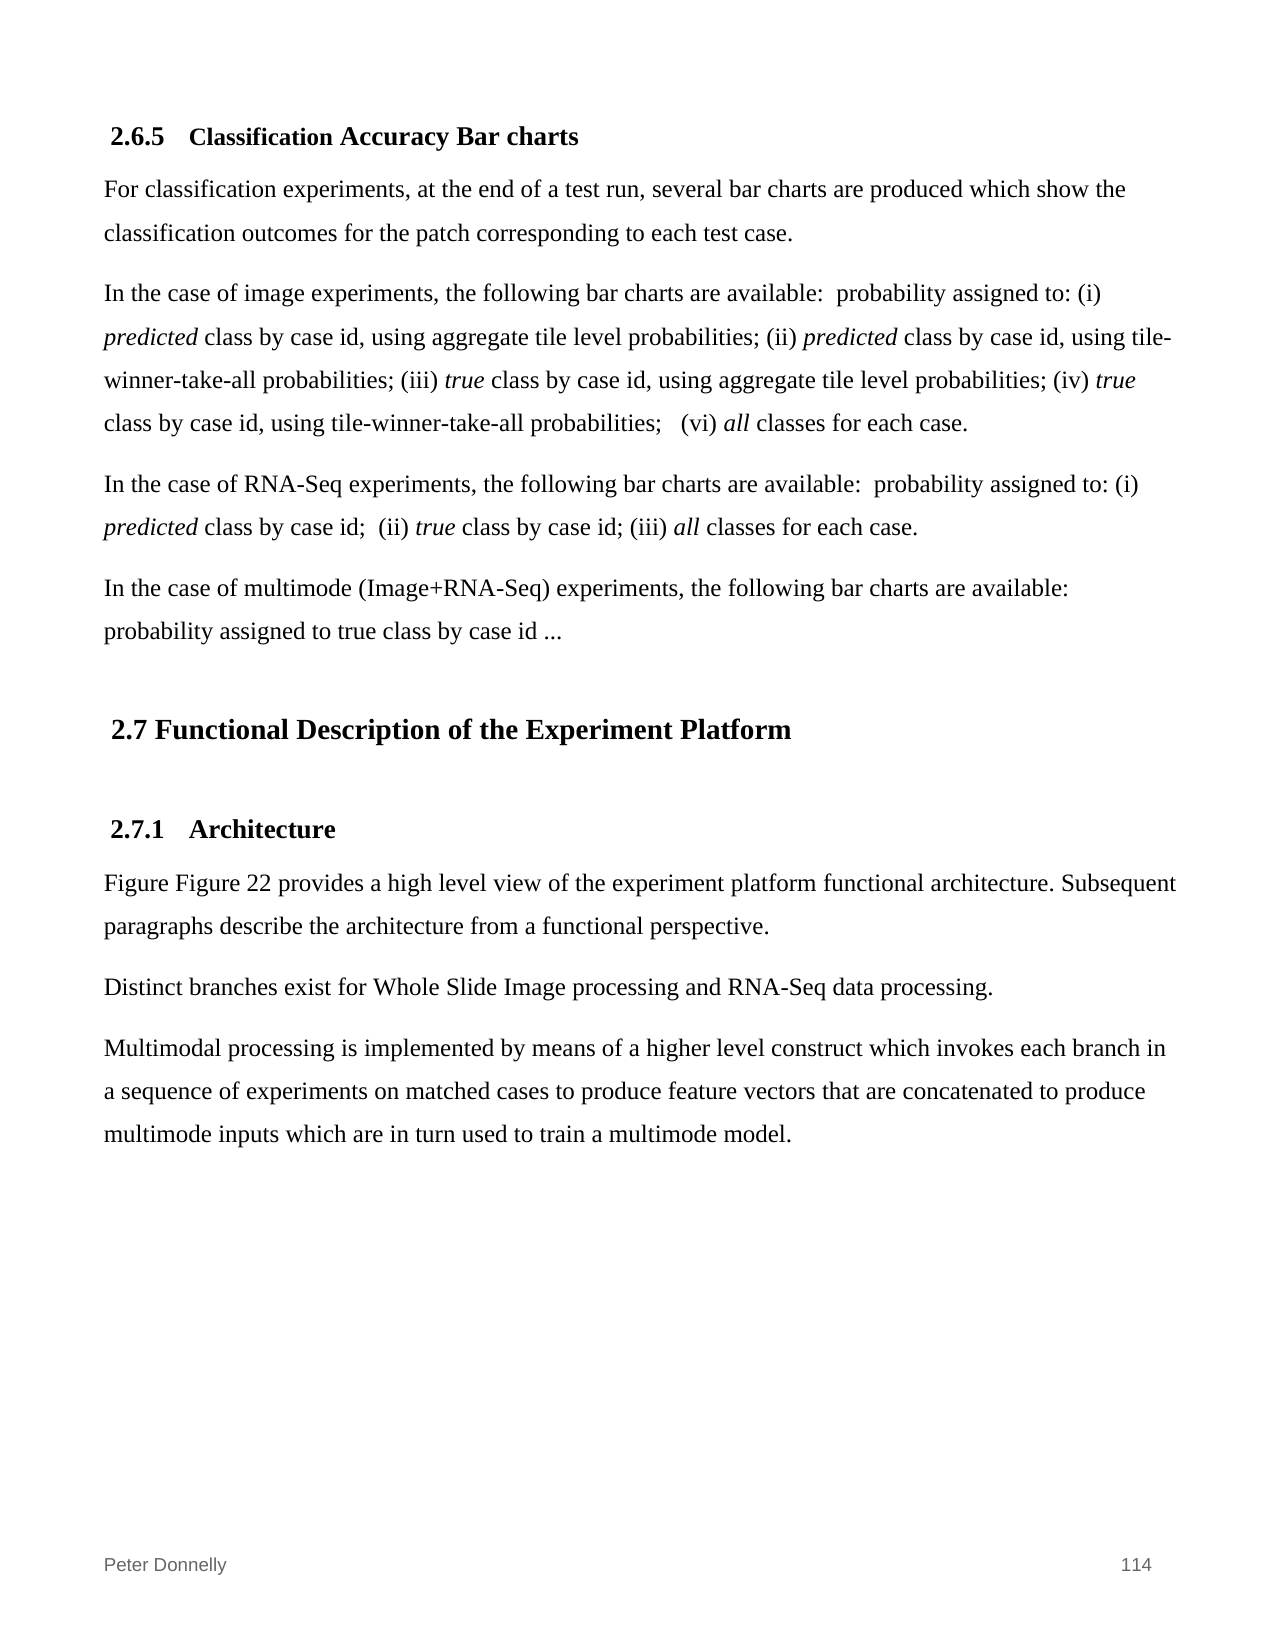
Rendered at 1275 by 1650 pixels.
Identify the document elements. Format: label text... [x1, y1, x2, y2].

text In the case of RNA-Seq experiments, the following bar charts are available: probability assigned to: (i) predicted class by case id; (ii) true class by case id; (iii) all classes for each case. [103, 469, 1181, 541]
text For classification experiments, at the end of a test run, several bar charts are produced which show the classification outcomes for the patch corresponding to each test case. [103, 174, 1181, 246]
subtitle Classification Accuracy Bar charts [103, 120, 1181, 151]
text Distinct branches exist for Whole Slide Image processing and RNA-Seq data processing. [103, 972, 1181, 1001]
text In the case of image experiments, the following bar charts are available: probability assigned to: (i) predicted class by case id, using aggregate tile level probabilities; (ii) predicted class by case id, using tile-winner-take-all probabilities; (iii) true class by case id, using aggregate tile level probabilities; (iv) true class by case id, using tile-winner-take-all probabilities; (vi) all classes for each case. [103, 278, 1181, 437]
subtitle Functional Description of the Experiment Platform [103, 712, 1181, 746]
text Multimodal processing is implemented by means of a higher level construct which invokes each branch in a sequence of experiments on matched cases to produce feature vectors that are concatenated to produce multimode inputs which are in turn used to train a multimode model. [103, 1033, 1181, 1148]
text In the case of multimode (Image+RNA-Seq) experiments, the following bar charts are available: probability assigned to true class by case id ... [103, 573, 1181, 644]
subtitle Architecture [103, 813, 1181, 845]
text Figure Figure 22 provides a high level view of the experiment platform functional architecture. Subsequent paragraphs describe the architecture from a functional perspective. [103, 868, 1181, 940]
